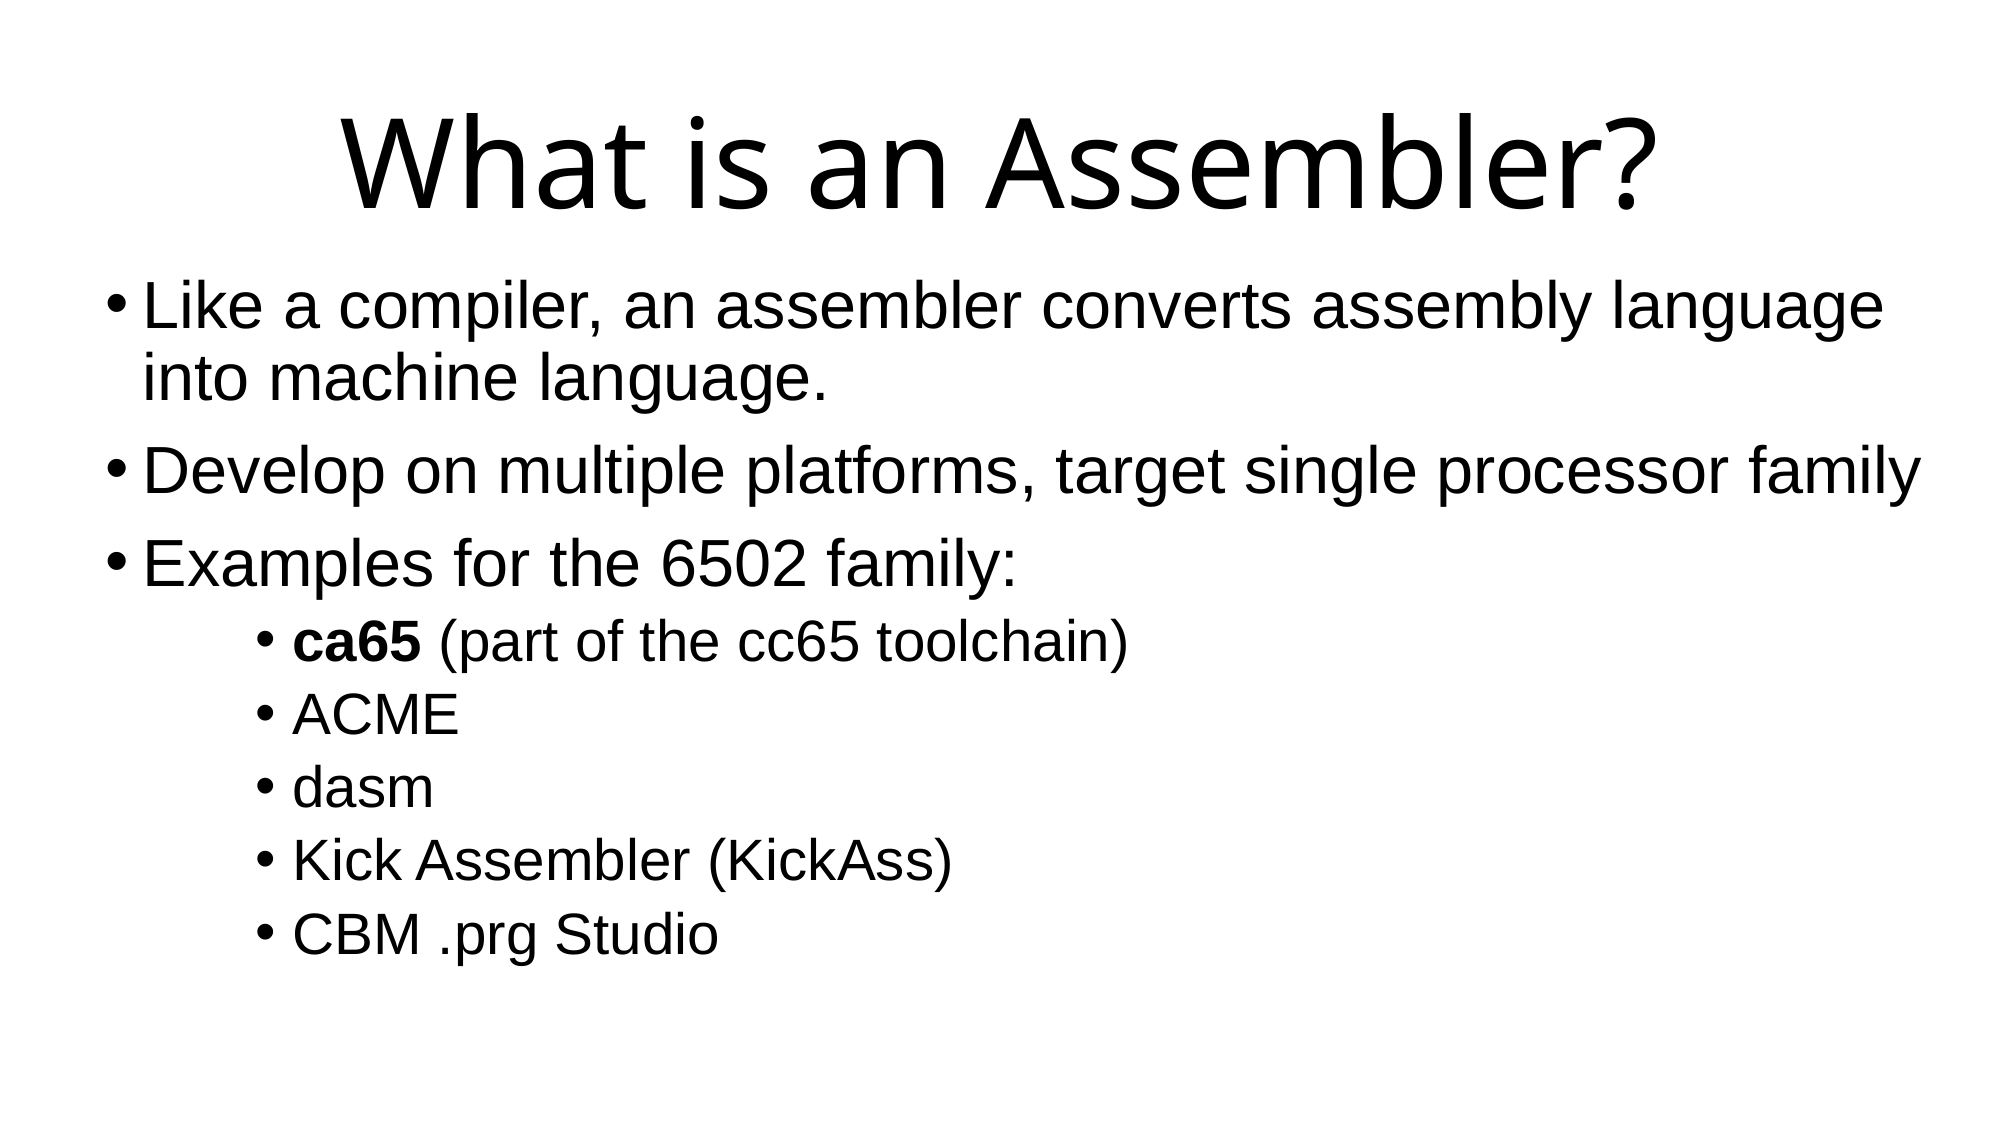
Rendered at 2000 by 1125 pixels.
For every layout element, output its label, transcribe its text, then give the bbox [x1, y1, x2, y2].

title What is an Assembler? [137, 59, 1862, 278]
list Like a compiler, an assembler converts assembly language into machine language. Develop on multiple platforms, target single processor family Examples for the 6502 family: ca65 (part of the cc65 toolchain) ACME dasm Kick Assembler (KickAss) CBM .prg Studio [89, 263, 1940, 1096]
